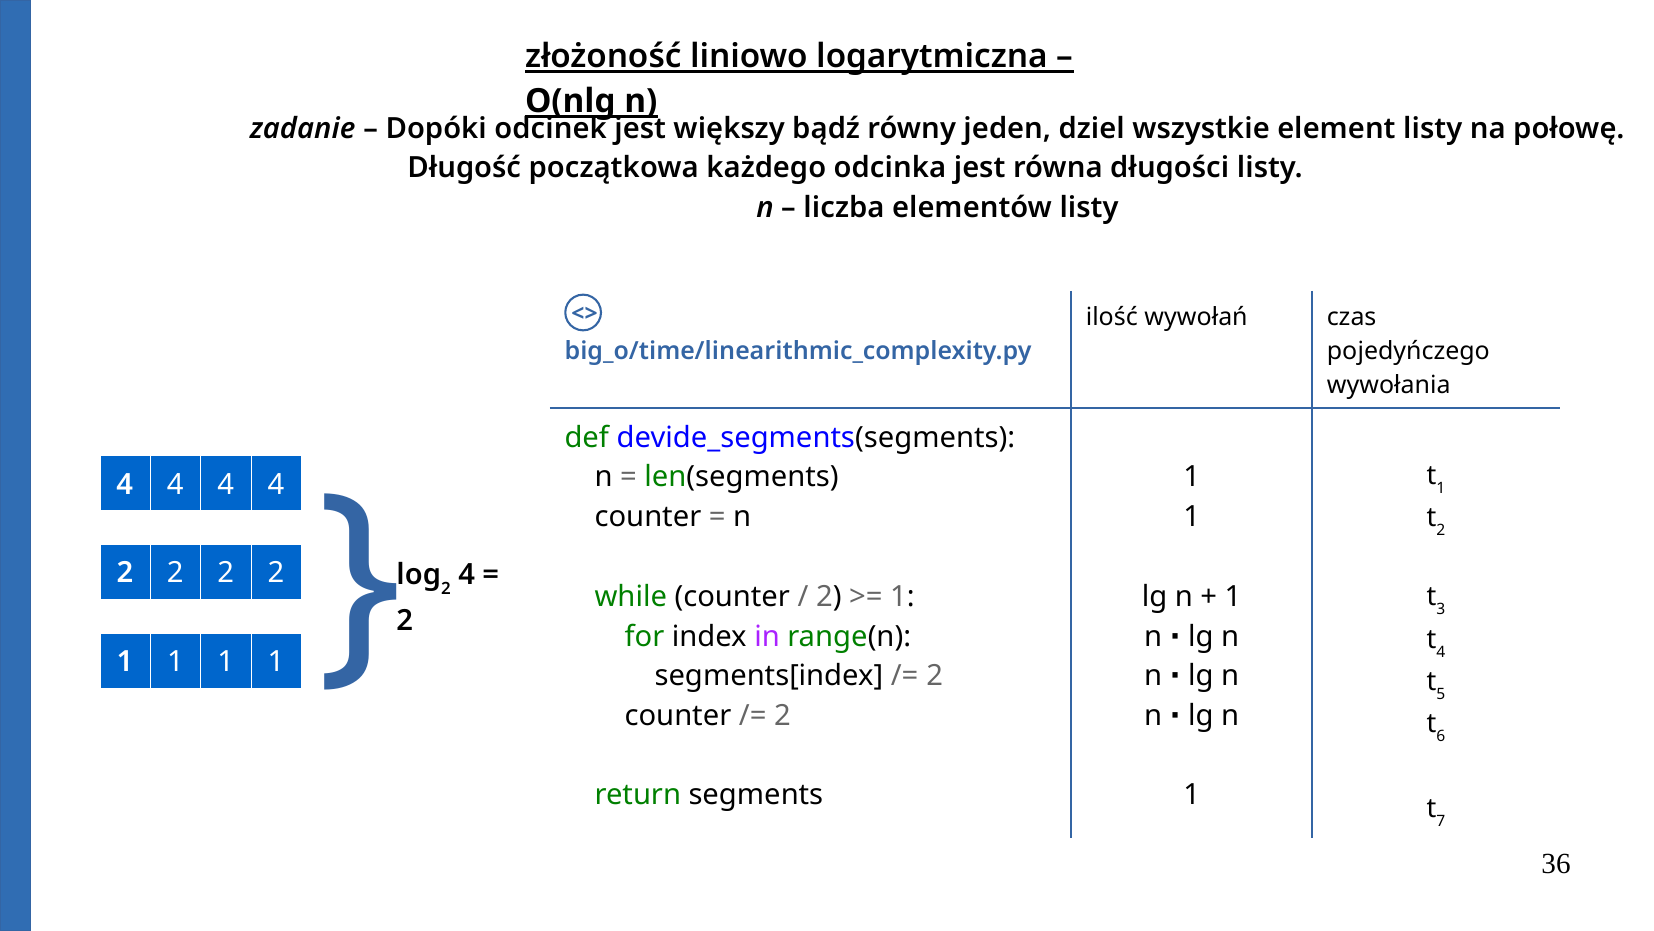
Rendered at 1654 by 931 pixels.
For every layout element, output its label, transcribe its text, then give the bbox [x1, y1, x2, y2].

table_header 2 [201, 545, 251, 599]
table_header 1 [201, 634, 251, 688]
table_cell 1 1 lg n + 1 n ⋅ lg n n ⋅ lg n n ⋅ lg n 1 [1072, 409, 1311, 838]
table_header big_o/time/linearithmic_complexity.py [550, 291, 1070, 407]
table_header 4 [252, 456, 301, 510]
table_header 1 [252, 634, 301, 688]
table_cell def devide_segments(segments): n = len(segments) counter = n while (counter / 2) >= 1: for index in range(n): segments[index] /= 2 counter /= 2 return segments [550, 409, 1070, 838]
table_header 4 [201, 456, 251, 510]
table_header 4 [101, 456, 150, 510]
table_header 1 [101, 634, 150, 688]
table_header ilość wywołań [1072, 291, 1311, 407]
text_box log2 4 = 2 [381, 546, 526, 604]
table_header 2 [151, 545, 200, 599]
text_box } [302, 406, 367, 705]
text_box zadanie – Dopóki odcinek jest większy bądź równy jeden, dziel wszystkie element listy na połowę. Długość początkowa każdego odcinka jest równa długości listy. n – liczba elementów listy [234, 99, 1501, 225]
table_header 4 [151, 456, 200, 510]
table_header 2 [101, 545, 150, 599]
table_header 2 [252, 545, 301, 599]
table_header 1 [151, 634, 200, 688]
table_header czas pojedyńczego wywołania [1313, 291, 1560, 407]
text_box [0, 0, 31, 931]
table_cell t1 t2 t3 t4 t5 t6 t7 [1313, 409, 1560, 838]
text_box złożoność liniowo logarytmiczna – O(nlg n) [510, 24, 1156, 99]
text_box <> [556, 289, 613, 336]
